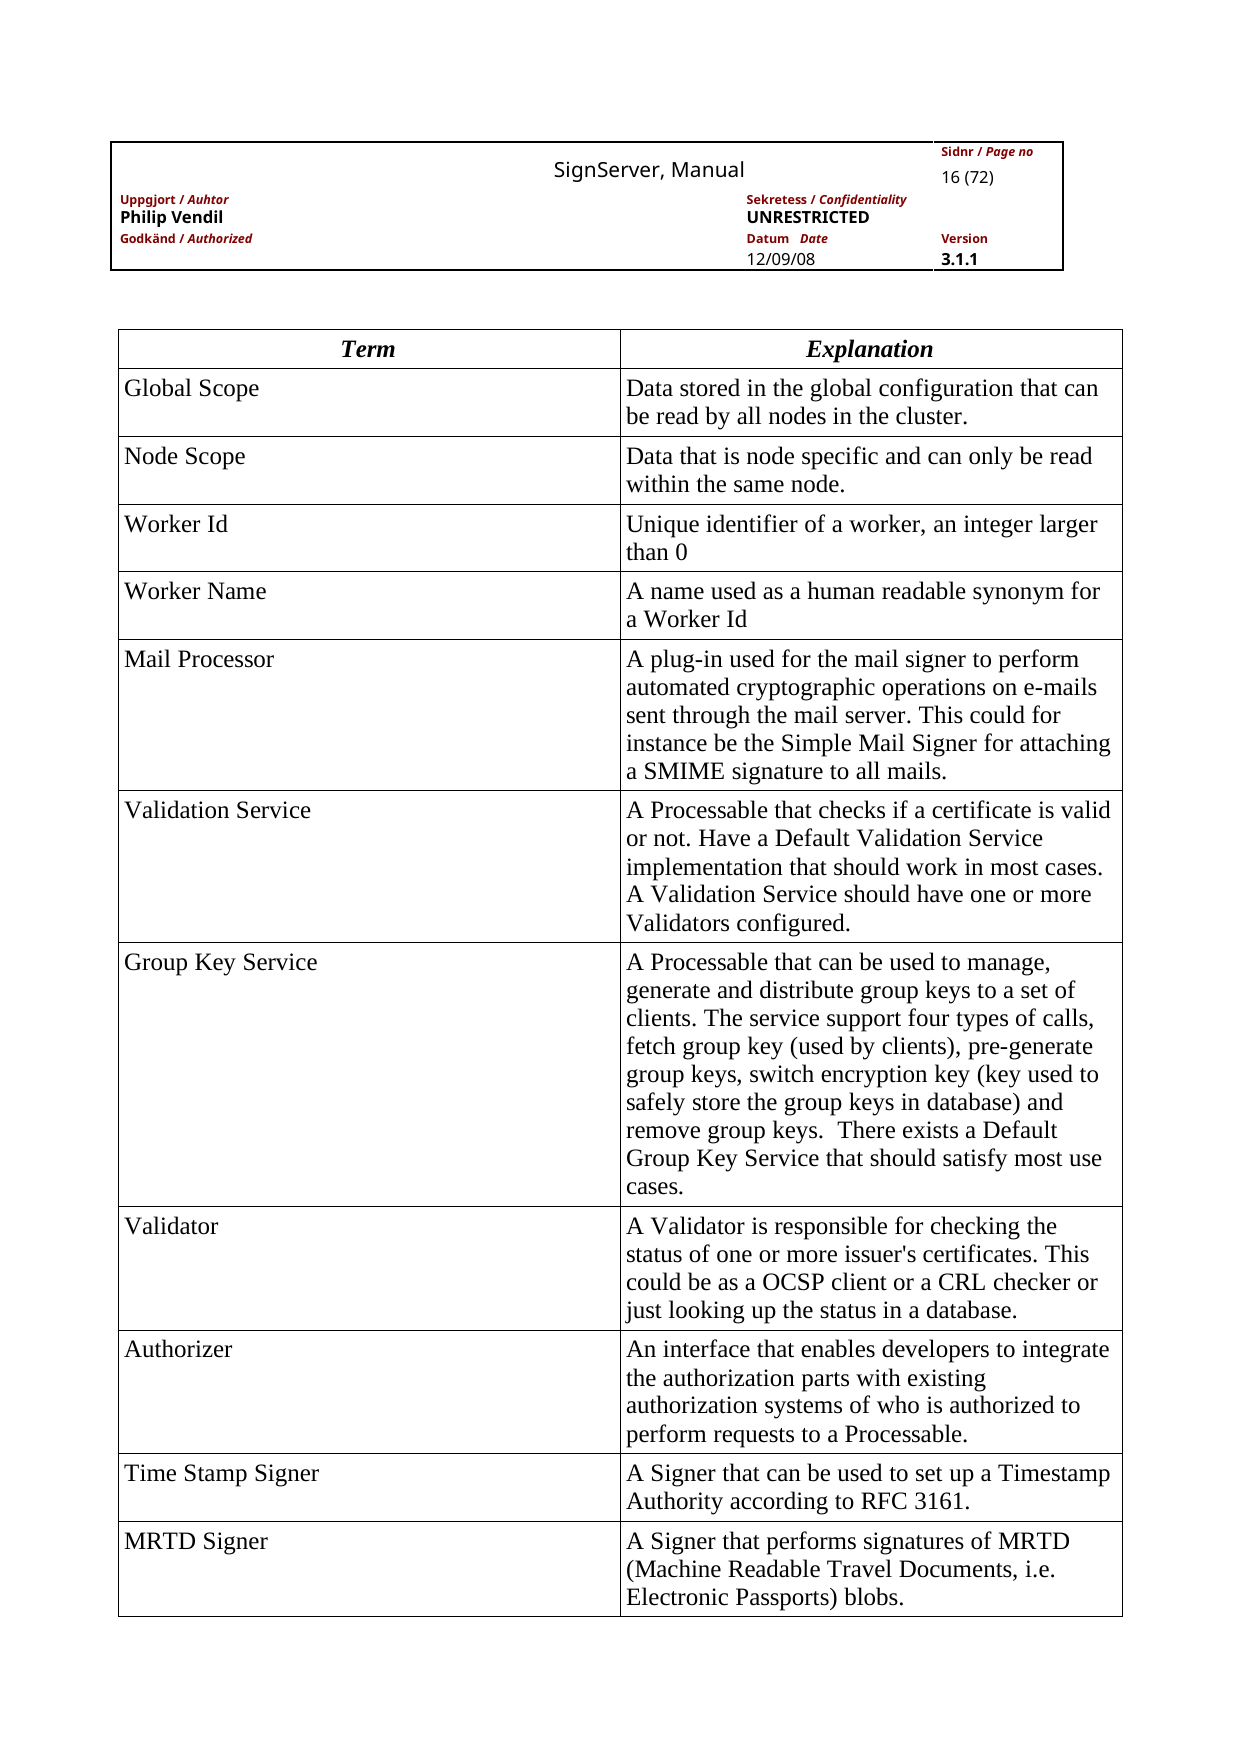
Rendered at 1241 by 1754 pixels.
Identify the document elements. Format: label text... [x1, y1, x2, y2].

table_cell Node Scope [119, 437, 620, 504]
table_cell Unique identifier of a worker, an integer larger than 0 [621, 505, 1122, 571]
table_cell Global Scope [119, 369, 620, 436]
table_cell Authorizer [119, 1331, 620, 1453]
table_cell Mail Processor [119, 640, 620, 790]
table_cell Worker Id [119, 505, 620, 571]
table_cell Worker Name [119, 572, 620, 639]
table_cell A Signer that can be used to set up a Timestamp Authority according to RFC 3161. [621, 1454, 1122, 1521]
table_cell MRTD Signer [119, 1522, 620, 1616]
table_cell A Processable that checks if a certificate is valid or not. Have a Default Validation Service implementation that should work in most cases. A Validation Service should have one or more Validators configured. [621, 791, 1122, 942]
table_cell Validation Service [119, 791, 620, 942]
table_cell A Validator is responsible for checking the status of one or more issuer's certificates. This could be as a OCSP client or a CRL checker or just looking up the status in a database. [621, 1207, 1122, 1330]
table_cell A plug-in used for the mail signer to perform automated cryptographic operations on e-mails sent through the mail server. This could for instance be the Simple Mail Signer for attaching a SMIME signature to all mails. [621, 640, 1122, 790]
table_cell A Signer that performs signatures of MRTD (Machine Readable Travel Documents, i.e. Electronic Passports) blobs. [621, 1522, 1122, 1616]
table_cell Data that is node specific and can only be read within the same node. [621, 437, 1122, 504]
table_header Explanation [621, 330, 1122, 368]
table_cell Data stored in the global configuration that can be read by all nodes in the cluster. [621, 369, 1122, 436]
table_header Term [119, 330, 620, 368]
table_cell Time Stamp Signer [119, 1454, 620, 1521]
table_cell A Processable that can be used to manage, generate and distribute group keys to a set of clients. The service support four types of calls, fetch group key (used by clients), pre-generate group keys, switch encryption key (key used to safely store the group keys in database) and remove group keys. There exists a Default Group Key Service that should satisfy most use cases. [621, 943, 1122, 1206]
table_cell Group Key Service [119, 943, 620, 1206]
table_cell A name used as a human readable synonym for a Worker Id [621, 572, 1122, 639]
table_cell Validator [119, 1207, 620, 1330]
table_cell An interface that enables developers to integrate the authorization parts with existing authorization systems of who is authorized to perform requests to a Processable. [621, 1331, 1122, 1453]
